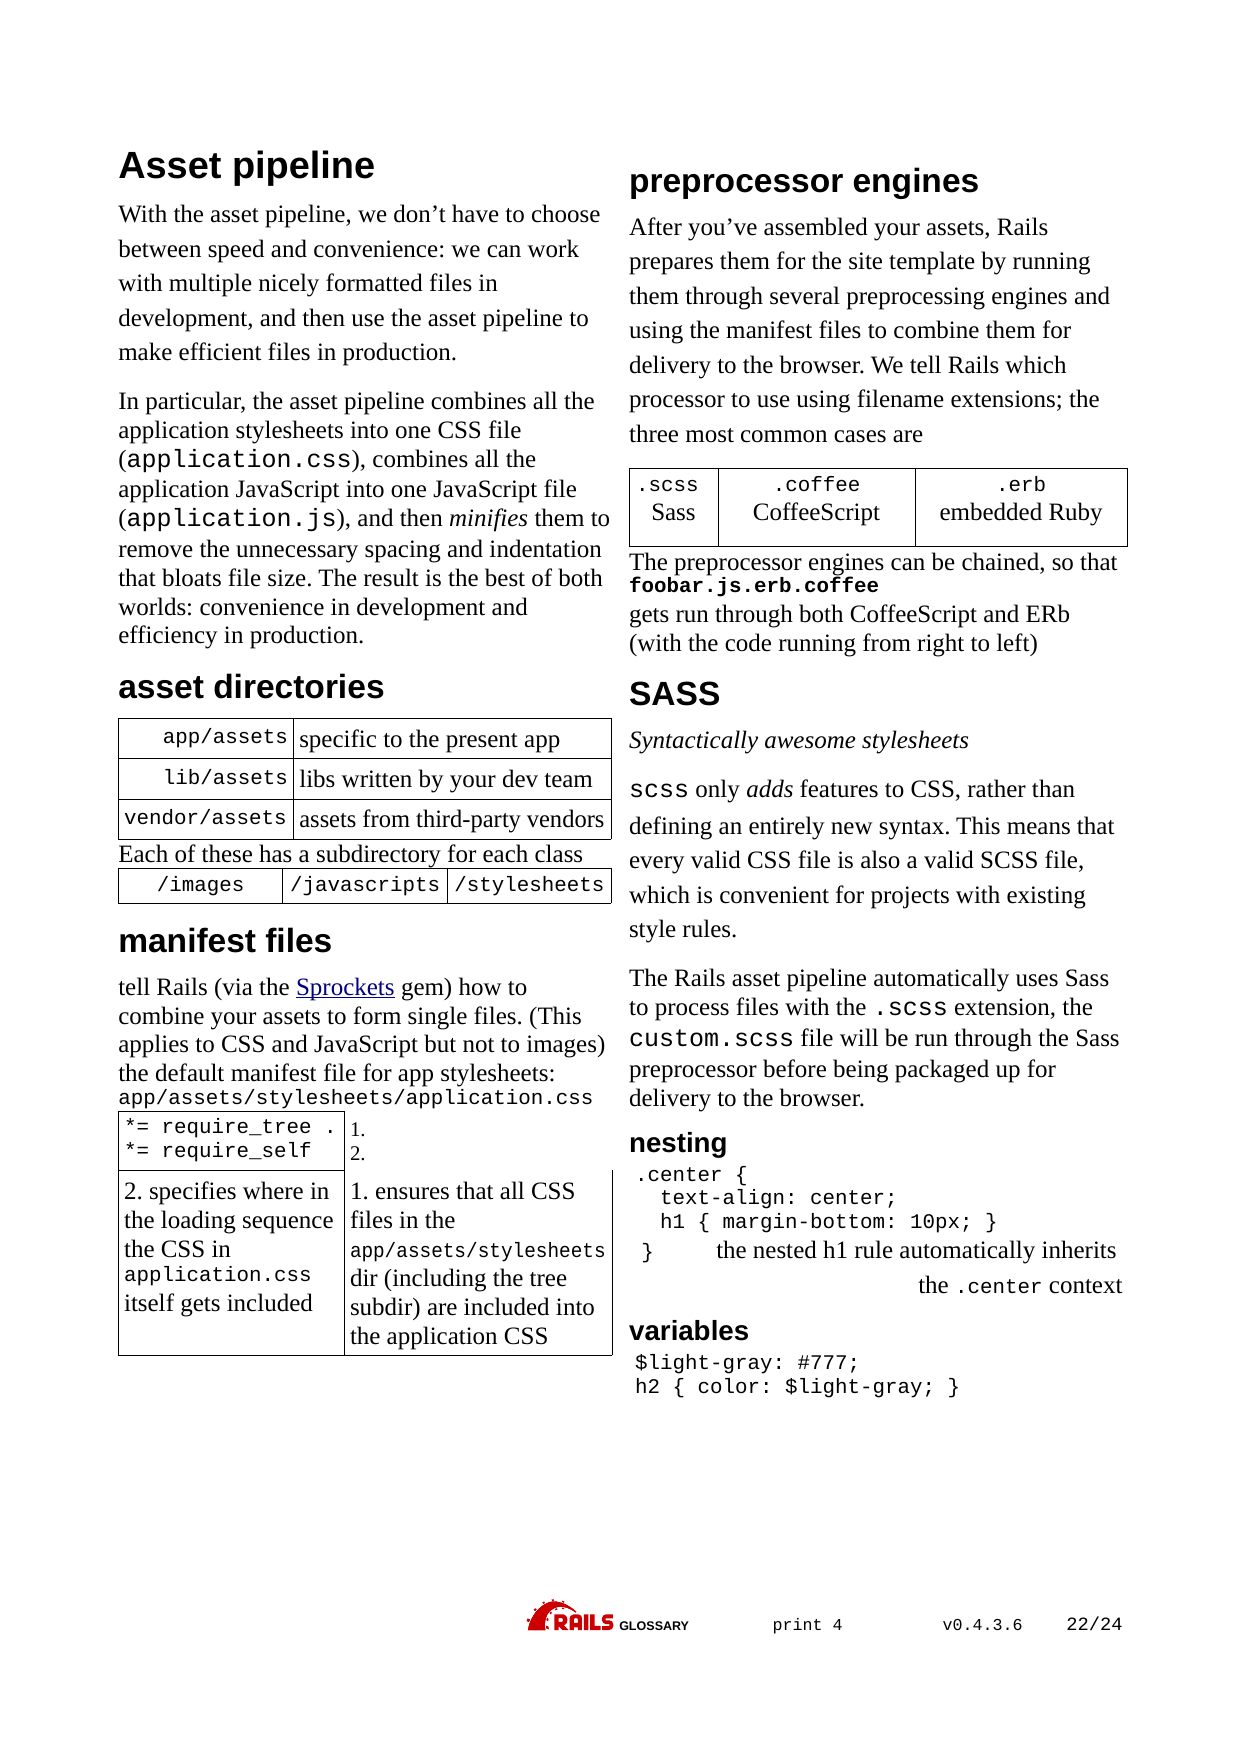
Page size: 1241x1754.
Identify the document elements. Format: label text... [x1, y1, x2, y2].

table_header /javascripts [283, 869, 447, 903]
table_cell assets from third-party vendors [294, 800, 611, 839]
table_header .center { text-align: center; h1 { margin-bottom: 10px; } } the nested h1 rule automatically inherits [629, 1158, 1122, 1270]
text foobar.js.erb.coffee [629, 575, 1122, 599]
subtitle variables [629, 1314, 1122, 1346]
table_cell libs written by your dev team [294, 759, 611, 799]
table_header .scss Sass [630, 469, 718, 546]
table_cell 1. ensures that all CSS files in the app/assets/stylesheets dir (including the tree subdir) are included into the application CSS [345, 1170, 612, 1355]
text the default manifest file for app stylesheets: [118, 1058, 611, 1087]
table_header specific to the present app [294, 719, 611, 758]
text gets run through both CoffeeScript and ERb (with the code running from right to left) [629, 599, 1122, 656]
table_header *= require_tree . *= require_self [119, 1112, 344, 1170]
text app/assets/stylesheets/application.css [118, 1087, 611, 1111]
table_header 1. 2. [345, 1111, 612, 1170]
subtitle SASS [629, 674, 1122, 713]
text scss only adds features to CSS, rather than defining an entirely new syntax. This means that every valid CSS file is also a valid SCSS file, which is convenient for projects with existing style rules. [629, 774, 1122, 943]
text After you’ve assembled your assets, Rails prepares them for the site template by running them through several preprocessing engines and using the manifest files to combine them for delivery to the browser. We tell Rails which processor to use using filename extensions; the three most common cases are [629, 212, 1122, 448]
table_cell 2. specifies where in the loading sequence the CSS in application.css itself gets included [119, 1171, 344, 1355]
subtitle manifest files [118, 921, 611, 959]
text In particular, the asset pipeline combines all the application stylesheets into one CSS file (application.css), combines all the application JavaScript into one JavaScript file (application.js), and then minifies them to remove the unnecessary spacing and indentation that bloats file size. The result is the best of both worlds: convenience in development and efficiency in production. [118, 386, 611, 649]
text The Rails asset pipeline automatically uses Sass to process files with the .scss extension, the custom.scss file will be run through the Sass preprocessor before being packaged up for delivery to the browser. [629, 963, 1122, 1111]
table_cell lib/assets [119, 759, 293, 799]
table_header .coffee CoffeeScript [719, 469, 915, 546]
text Syntactically awesome stylesheets [629, 725, 1122, 754]
subtitle asset directories [118, 667, 611, 706]
text Each of these has a subdirectory for each class [118, 840, 611, 868]
text tell Rails (via the Sprockets gem) how to combine your assets to form single files. (This applies to CSS and JavaScript but not to images) [118, 972, 611, 1058]
text the .center context [629, 1270, 1122, 1299]
text The preprocessor engines can be chained, so that [629, 547, 1122, 575]
text With the asset pipeline, we don’t have to choose between speed and convenience: we can work with multiple nicely formatted files in development, and then use the asset pipeline to make efficient files in production. [118, 199, 611, 366]
subtitle nesting [629, 1126, 1122, 1158]
subtitle preprocessor engines [629, 161, 1122, 199]
table_header /stylesheets [448, 869, 611, 903]
table_header $light-gray: #777; h2 { color: $light-gray; } [629, 1346, 1122, 1405]
table_header .erb embedded Ruby [916, 469, 1127, 546]
subtitle Asset pipeline [118, 143, 611, 187]
table_header /images [119, 869, 282, 903]
table_cell vendor/assets [119, 800, 293, 839]
table_header app/assets [119, 719, 293, 758]
